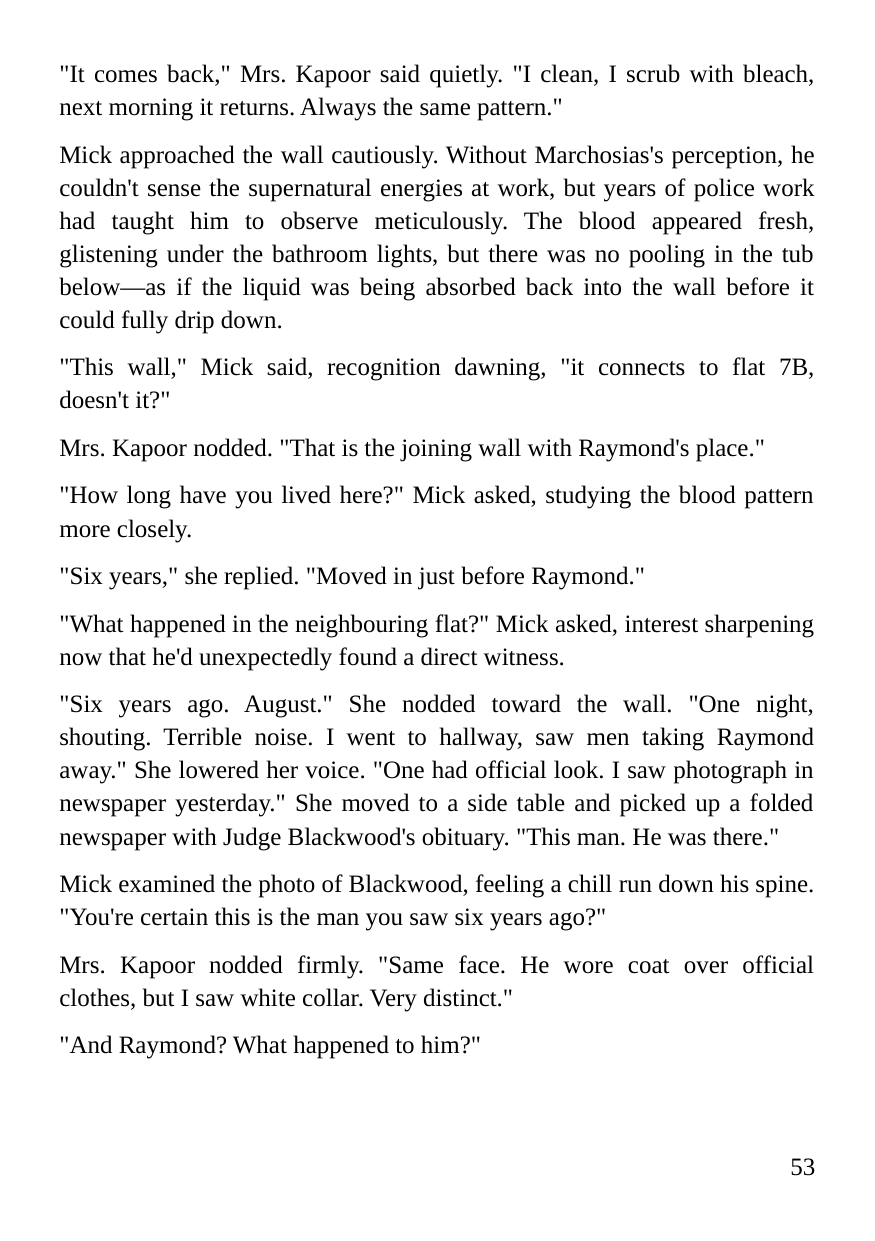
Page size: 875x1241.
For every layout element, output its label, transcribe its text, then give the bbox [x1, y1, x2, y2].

text Mrs. Kapoor nodded firmly. "Same face. He wore coat over official clothes, but I saw white collar. Very distinct." [59, 950, 815, 1012]
text "Six years ago. August." She nodded toward the wall. "One night, shouting. Terrible noise. I went to hallway, saw men taking Raymond away." She lowered her voice. "One had official look. I saw photograph in newspaper yesterday." She moved to a side table and picked up a folded newspaper with Judge Blackwood's obituary. "This man. He was there." [59, 689, 815, 850]
text Mrs. Kapoor nodded. "That is the joining wall with Raymond's place." [59, 433, 815, 462]
text "What happened in the neighbouring flat?" Mick asked, interest sharpening now that he'd unexpectedly found a direct witness. [59, 609, 815, 671]
text "Six years," she replied. "Moved in just before Raymond." [59, 561, 815, 590]
text "And Raymond? What happened to him?" [59, 1030, 815, 1059]
text "It comes back," Mrs. Kapoor said quietly. "I clean, I scrub with bleach, next morning it returns. Always the same pattern." [59, 59, 815, 121]
text Mick approached the wall cautiously. Without Marchosias's perception, he couldn't sense the supernatural energies at work, but years of police work had taught him to observe meticulously. The blood appeared fresh, glistening under the bathroom lights, but there was no pooling in the tub below—as if the liquid was being absorbed back into the wall before it could fully drip down. [59, 140, 815, 333]
text "How long have you lived here?" Mick asked, studying the blood pattern more closely. [59, 481, 815, 542]
text "This wall," Mick said, recognition dawning, "it connects to flat 7B, doesn't it?" [59, 352, 815, 414]
text Mick examined the photo of Blackwood, feeling a chill run down his spine. "You're certain this is the man you saw six years ago?" [59, 869, 815, 931]
